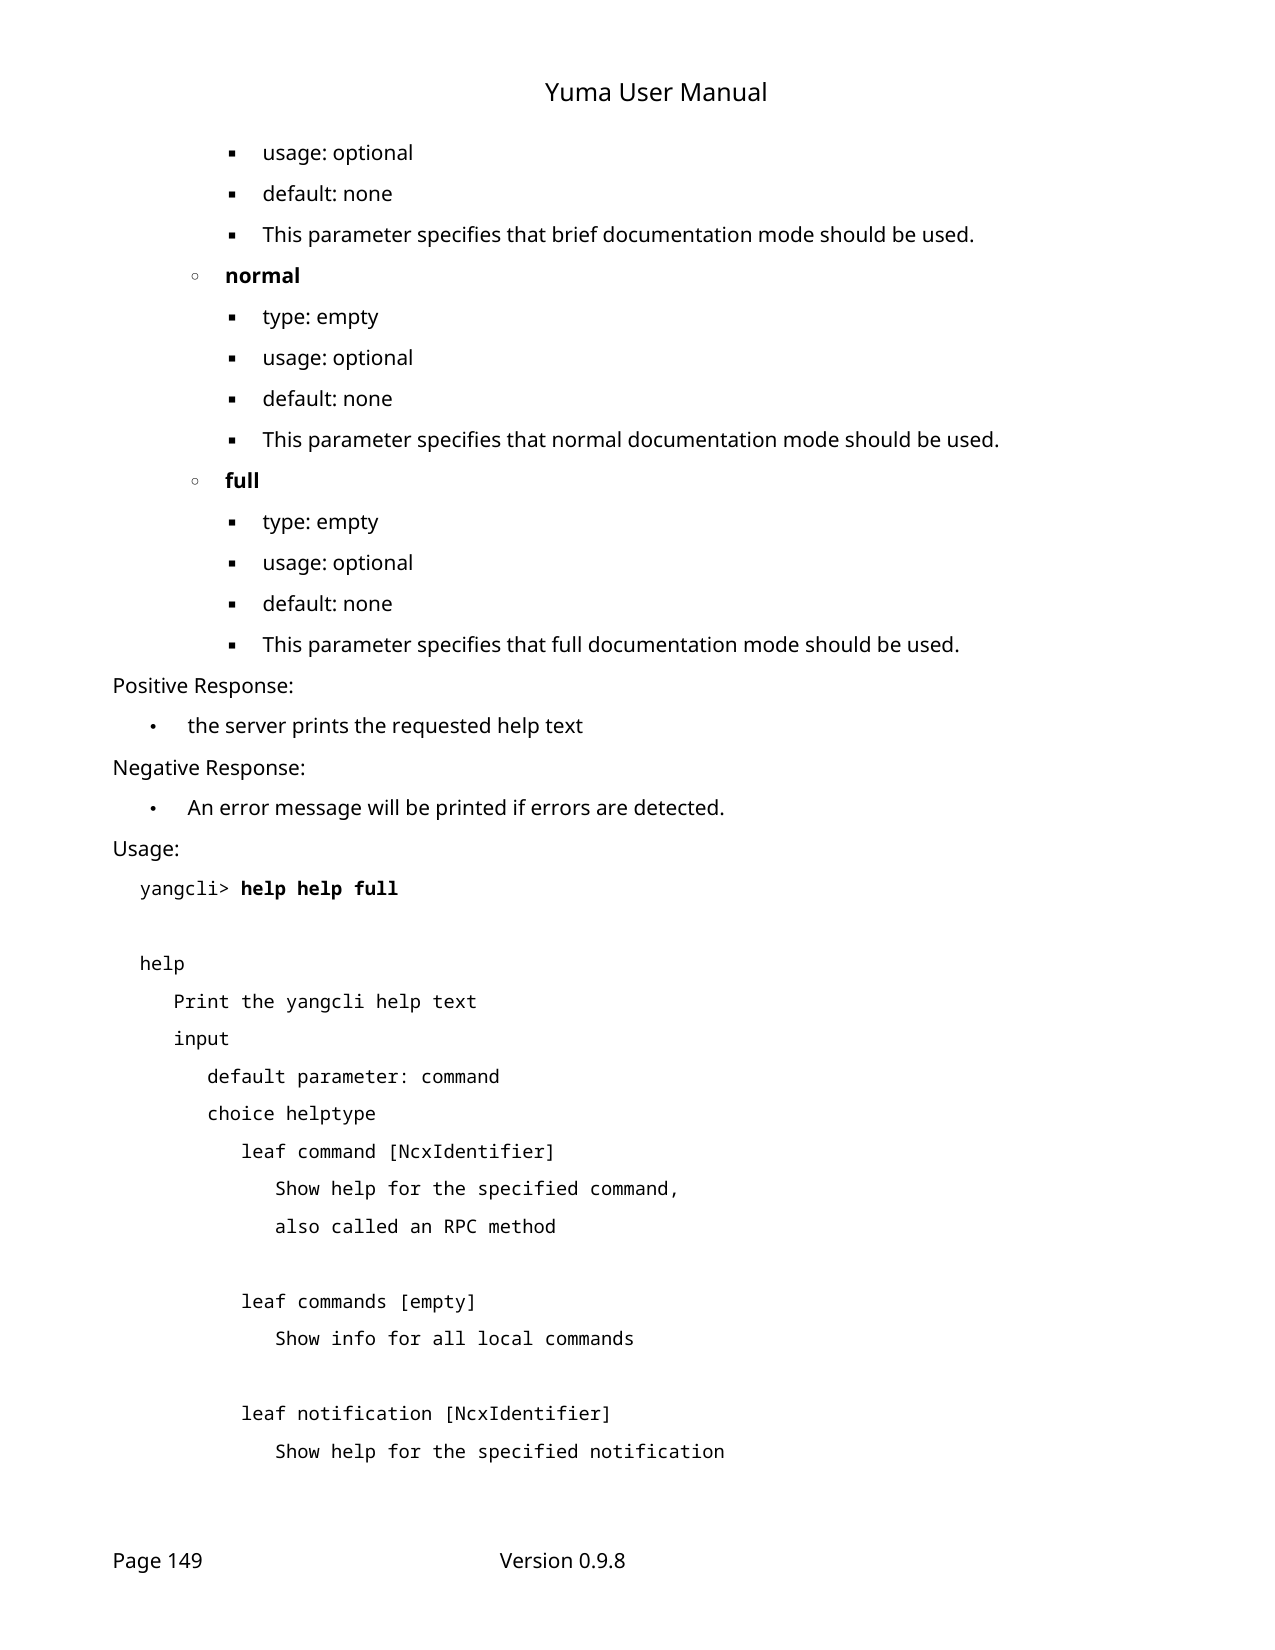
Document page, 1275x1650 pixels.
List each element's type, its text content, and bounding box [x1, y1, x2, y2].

text Show help for the specified command, [139, 1175, 1200, 1201]
text choice helptype [139, 1100, 1200, 1126]
list usage: optional [225, 548, 1200, 576]
list type: empty [225, 302, 1200, 331]
list full [187, 466, 1200, 494]
text yangcli> help help full [139, 875, 1200, 901]
list This parameter specifies that normal documentation mode should be used. [225, 425, 1200, 453]
list default: none [225, 589, 1200, 617]
list default: none [225, 384, 1200, 413]
list This parameter specifies that full documentation mode should be used. [225, 630, 1200, 658]
text Show info for all local commands [139, 1325, 1200, 1351]
text Usage: [112, 834, 1200, 863]
list default: none [225, 179, 1200, 208]
text default parameter: command [139, 1063, 1200, 1088]
text Show help for the specified notification [139, 1438, 1200, 1463]
list the server prints the requested help text [150, 712, 1200, 740]
text Positive Response: [112, 671, 1200, 699]
list This parameter specifies that brief documentation mode should be used. [225, 220, 1200, 249]
list normal [187, 261, 1200, 290]
text Print the yangcli help text [139, 988, 1200, 1013]
text help [139, 950, 1200, 976]
list type: empty [225, 507, 1200, 535]
text leaf commands [empty] [139, 1288, 1200, 1313]
text leaf command [NcxIdentifier] [139, 1138, 1200, 1163]
list An error message will be printed if errors are detected. [150, 793, 1200, 822]
list usage: optional [225, 138, 1200, 167]
list usage: optional [225, 343, 1200, 372]
text input [139, 1025, 1200, 1051]
text also called an RPC method [139, 1213, 1200, 1238]
text Negative Response: [112, 753, 1200, 781]
text leaf notification [NcxIdentifier] [139, 1400, 1200, 1426]
